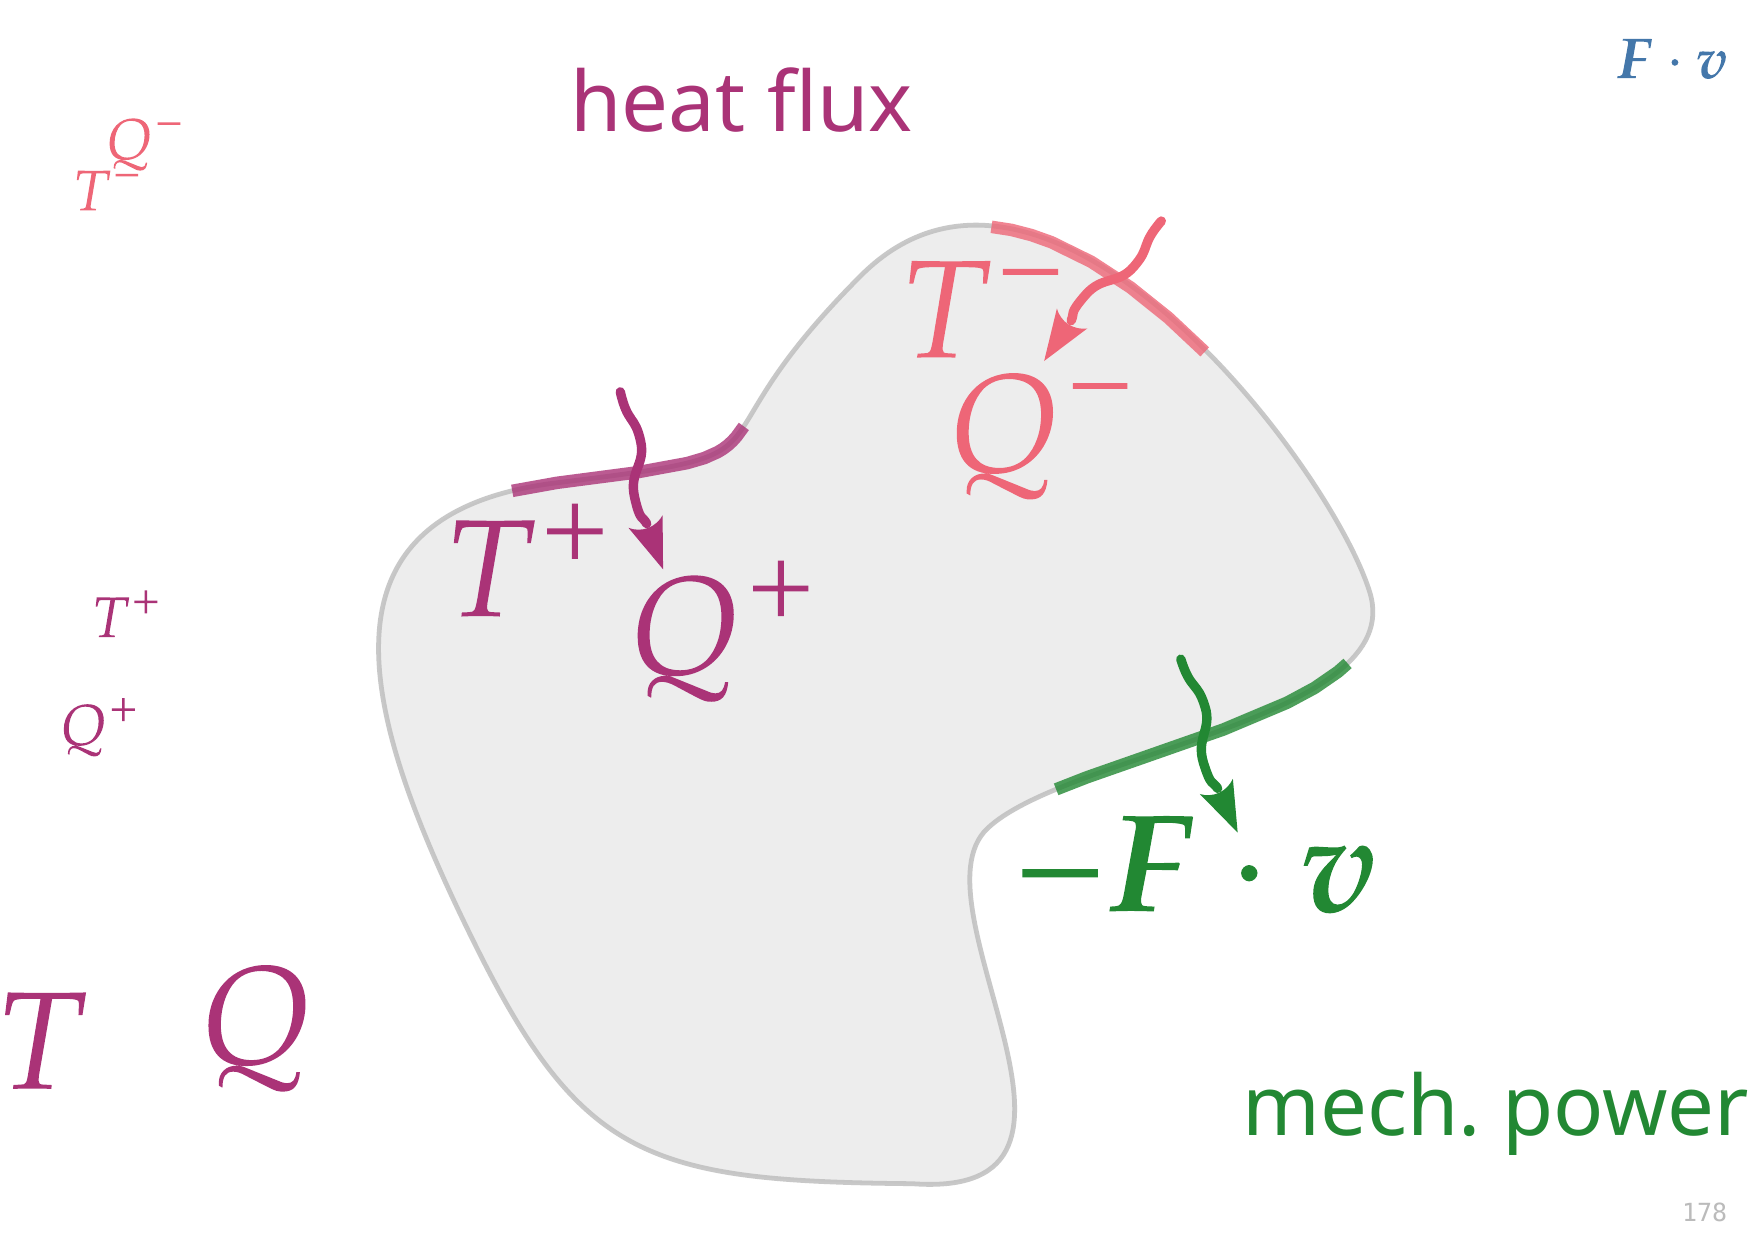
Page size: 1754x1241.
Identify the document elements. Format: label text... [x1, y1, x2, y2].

text_box heat flux [555, 35, 908, 134]
text_box [76, 170, 111, 211]
text_box [1671, 59, 1679, 66]
text_box [1022, 869, 1098, 878]
text_box [1617, 38, 1652, 79]
text_box [378, 225, 1373, 1185]
text_box [111, 698, 135, 722]
text_box [208, 965, 306, 1092]
text_box [5, 992, 87, 1089]
text_box [109, 118, 150, 171]
text_box [1241, 865, 1258, 882]
text_box [134, 590, 158, 614]
text_box [1697, 50, 1726, 79]
text_box [1303, 845, 1373, 914]
text_box [1109, 815, 1194, 912]
text_box mech. power [1227, 1038, 1736, 1137]
text_box [63, 704, 104, 757]
text_box [115, 173, 139, 177]
text_box [95, 597, 130, 638]
